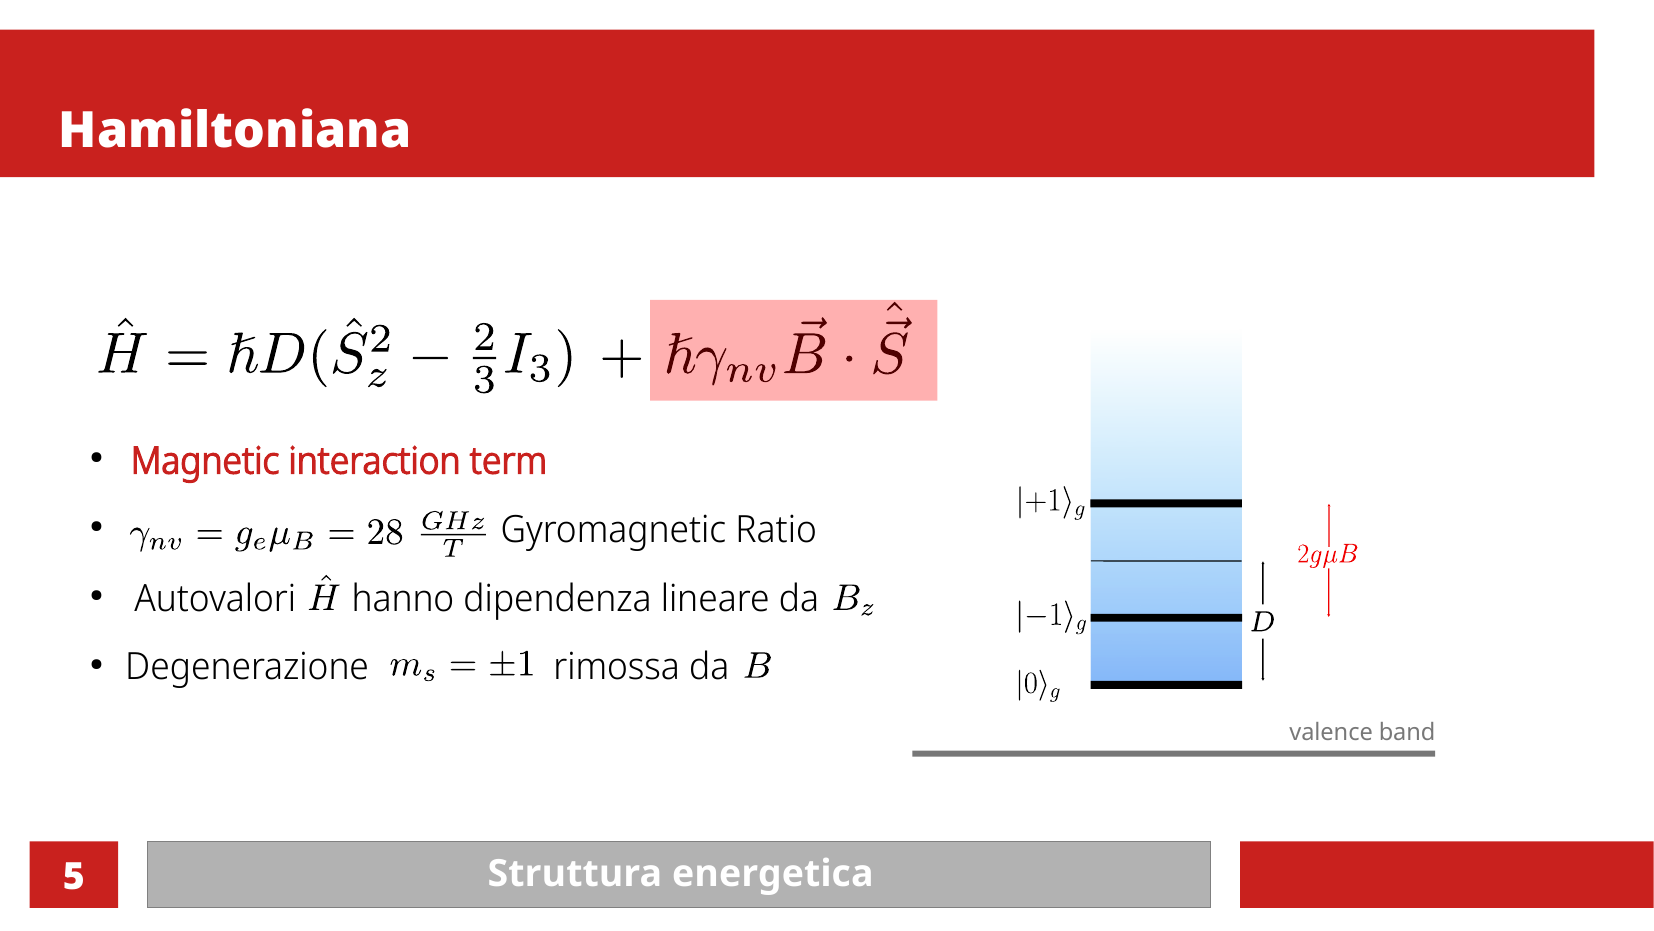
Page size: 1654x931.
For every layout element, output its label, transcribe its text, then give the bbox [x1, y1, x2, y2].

text_box Struttura energetica [155, 838, 1206, 905]
text_box Magnetic interaction term Gyromagnetic Ratio Autovalori hanno dipendenza lineare da Degenerazione rimossa da [75, 426, 805, 750]
text_box [98, 317, 572, 394]
text_box [308, 574, 340, 610]
text_box [129, 510, 486, 557]
text_box [833, 584, 874, 616]
text_box [744, 652, 771, 678]
text_box [390, 650, 533, 682]
text_box [602, 299, 938, 401]
title Hamiltoniana [59, 44, 1595, 163]
picture [805, 162, 1512, 869]
